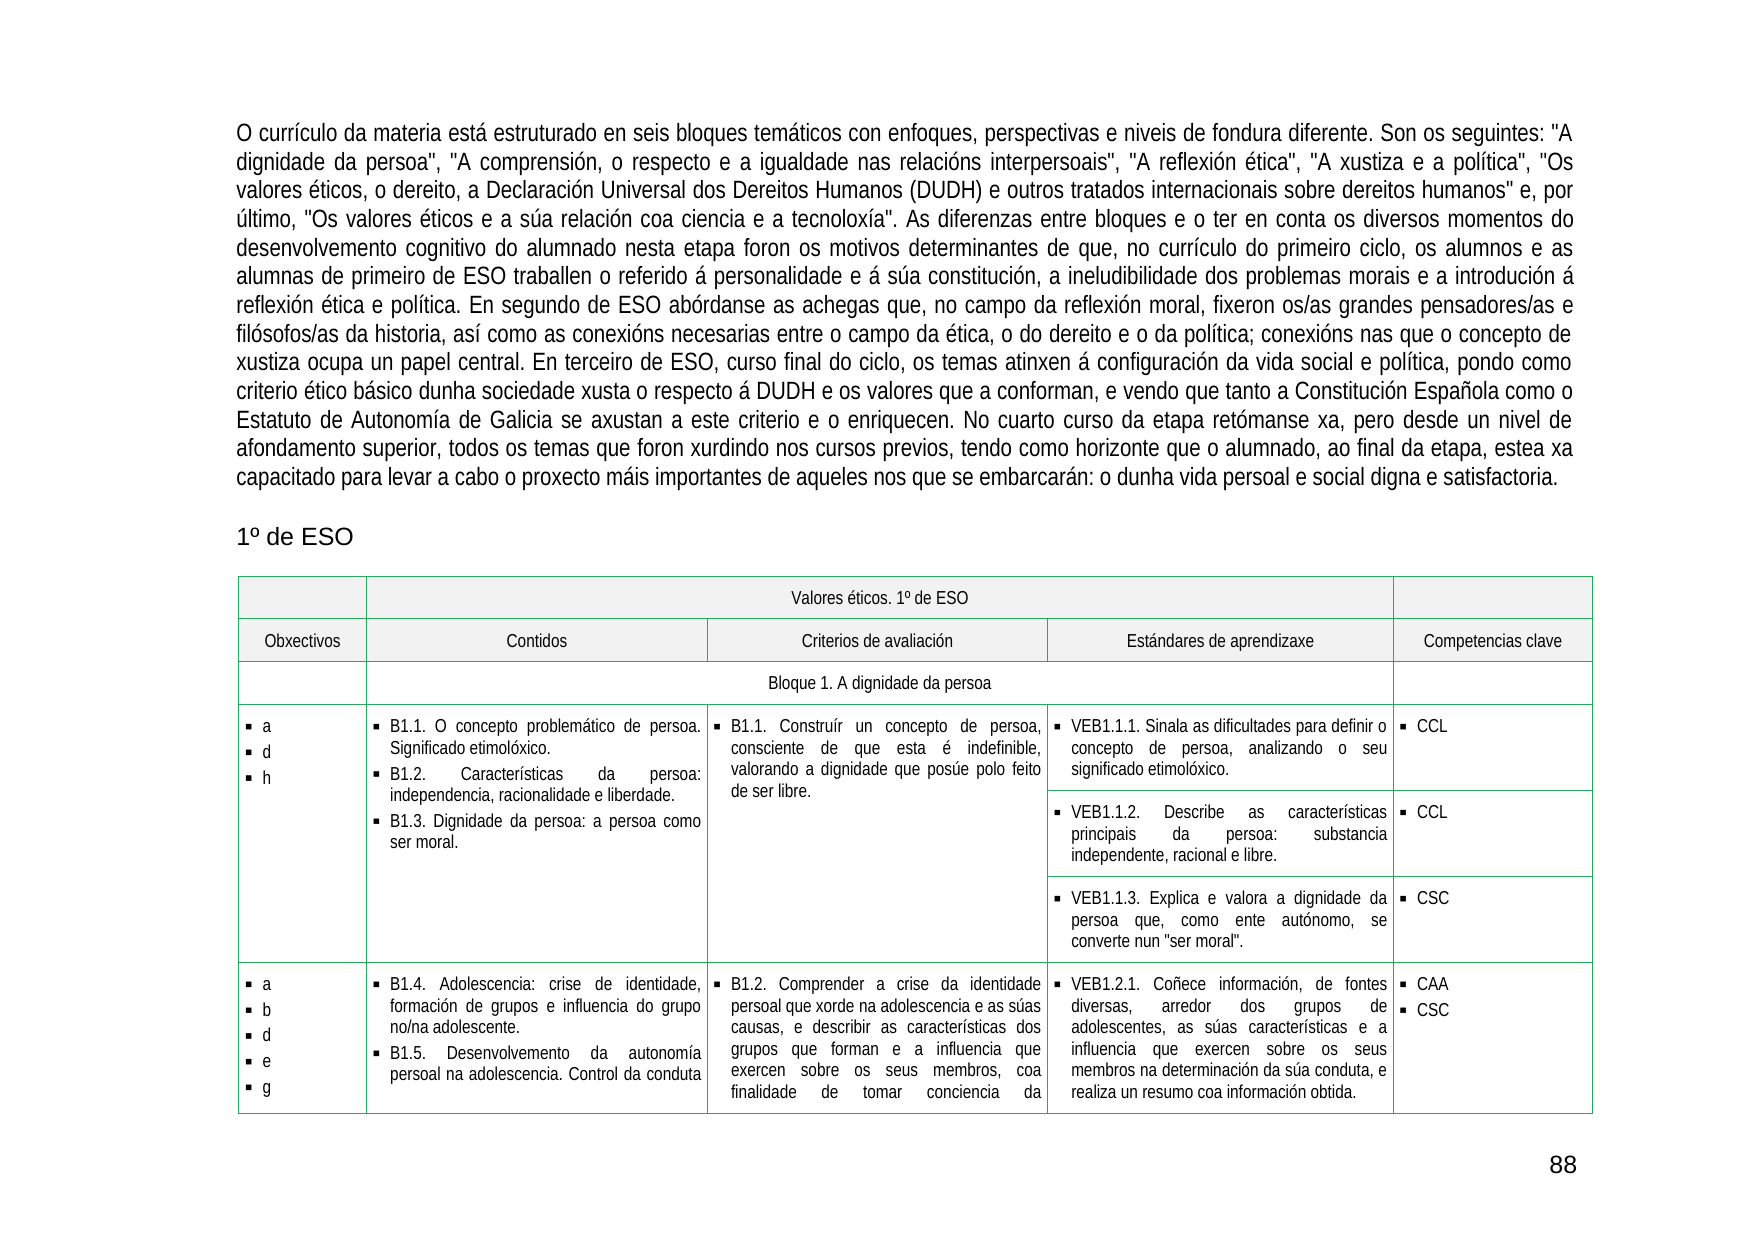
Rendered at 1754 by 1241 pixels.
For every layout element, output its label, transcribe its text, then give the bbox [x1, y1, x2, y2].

table_header [239, 577, 366, 618]
text O currículo da materia está estruturado en seis bloques temáticos con enfoques, perspectivas e niveis de fondura diferente. Son os seguintes: "A dignidade da persoa", "A comprensión, o respecto e a igualdade nas relacións interpersoais", "A reflexión ética", "A xustiza e a política", "Os valores éticos, o dereito, a Declaración Universal dos Dereitos Humanos (DUDH) e outros tratados internacionais sobre dereitos humanos" e, por último, "Os valores éticos e a súa relación coa ciencia e a tecnoloxía". As diferenzas entre bloques e o ter en conta os diversos momentos do desenvolvemento cognitivo do alumnado nesta etapa foron os motivos determinantes de que, no currículo do primeiro ciclo, os alumnos e as alumnas de primeiro de ESO traballen o referido á personalidade e á súa constitución, a ineludibilidade dos problemas morais e a introdución á reflexión ética e política. En segundo de ESO abórdanse as achegas que, no campo da reflexión moral, fixeron os/as grandes pensadores/as e filósofos/as da historia, así como as conexións necesarias entre o campo da ética, o do dereito e o da política; conexións nas que o concepto de xustiza ocupa un papel central. En terceiro de ESO, curso final do ciclo, os temas atinxen á configuración da vida social e política, pondo como criterio ético básico dunha sociedade xusta o respecto á DUDH e os valores que a conforman, e vendo que tanto a Constitución Española como o Estatuto de Autonomía de Galicia se axustan a este criterio e o enriquecen. No cuarto curso da etapa retómanse xa, pero desde un nivel de afondamento superior, todos os temas que foron xurdindo nos cursos previos, tendo como horizonte que o alumnado, ao final da etapa, estea xa capacitado para levar a cabo o proxecto máis importantes de aqueles nos que se embarcarán: o dunha vida persoal e social digna e satisfactoria. [236, 118, 1577, 491]
table_header [1394, 577, 1592, 618]
table_cell CCL [1394, 705, 1592, 790]
table_cell [239, 662, 366, 704]
table_cell Bloque 1. A dignidade da persoa [367, 662, 1393, 704]
text 1º de ESO [236, 522, 1577, 551]
table_cell CSC [1394, 877, 1592, 962]
table_cell Competencias clave [1394, 619, 1592, 661]
table_cell B1.1. O concepto problemático de persoa. Significado etimolóxico. B1.2. Características da persoa: independencia, racionalidade e liberdade. B1.3. Dignidade da persoa: a persoa como ser moral. [367, 705, 707, 962]
table_cell a d h [239, 705, 366, 962]
table_cell Contidos [367, 619, 707, 661]
table_cell VEB1.2.1. Coñece información, de fontes diversas, arredor dos grupos de adolescentes, as súas características e a influencia que exercen sobre os seus membros na determinación da súa conduta, e realiza un resumo coa información obtida. [1048, 963, 1393, 1112]
table_cell [1394, 662, 1592, 704]
table_cell B1.2. Comprender a crise da identidade persoal que xorde na adolescencia e as súas causas, e describir as características dos grupos que forman e a influencia que exercen sobre os seus membros, coa finalidade de tomar conciencia da [708, 963, 1047, 1112]
table_cell a b d e g h [239, 963, 366, 1112]
table_cell B1.4. Adolescencia: crise de identidade, formación de grupos e influencia do grupo no/na adolescente. B1.5. Desenvolvemento da autonomía persoal na adolescencia. Control da conduta [367, 963, 707, 1112]
table_header Valores éticos. 1º de ESO [367, 577, 1393, 618]
table_cell CAA CSC [1394, 963, 1592, 1112]
table_cell Estándares de aprendizaxe [1048, 619, 1393, 661]
table_cell Criterios de avaliación [708, 619, 1047, 661]
table_cell CCL [1394, 791, 1592, 876]
table_cell VEB1.1.3. Explica e valora a dignidade da persoa que, como ente autónomo, se converte nun "ser moral". [1048, 877, 1393, 962]
table_cell VEB1.1.2. Describe as características principais da persoa: substancia independente, racional e libre. [1048, 791, 1393, 876]
table_cell VEB1.1.1. Sinala as dificultades para definir o concepto de persoa, analizando o seu significado etimolóxico. [1048, 705, 1393, 790]
table_cell Obxectivos [239, 619, 366, 661]
table_cell B1.1. Construír un concepto de persoa, consciente de que esta é indefinible, valorando a dignidade que posúe polo feito de ser libre. [708, 705, 1047, 962]
